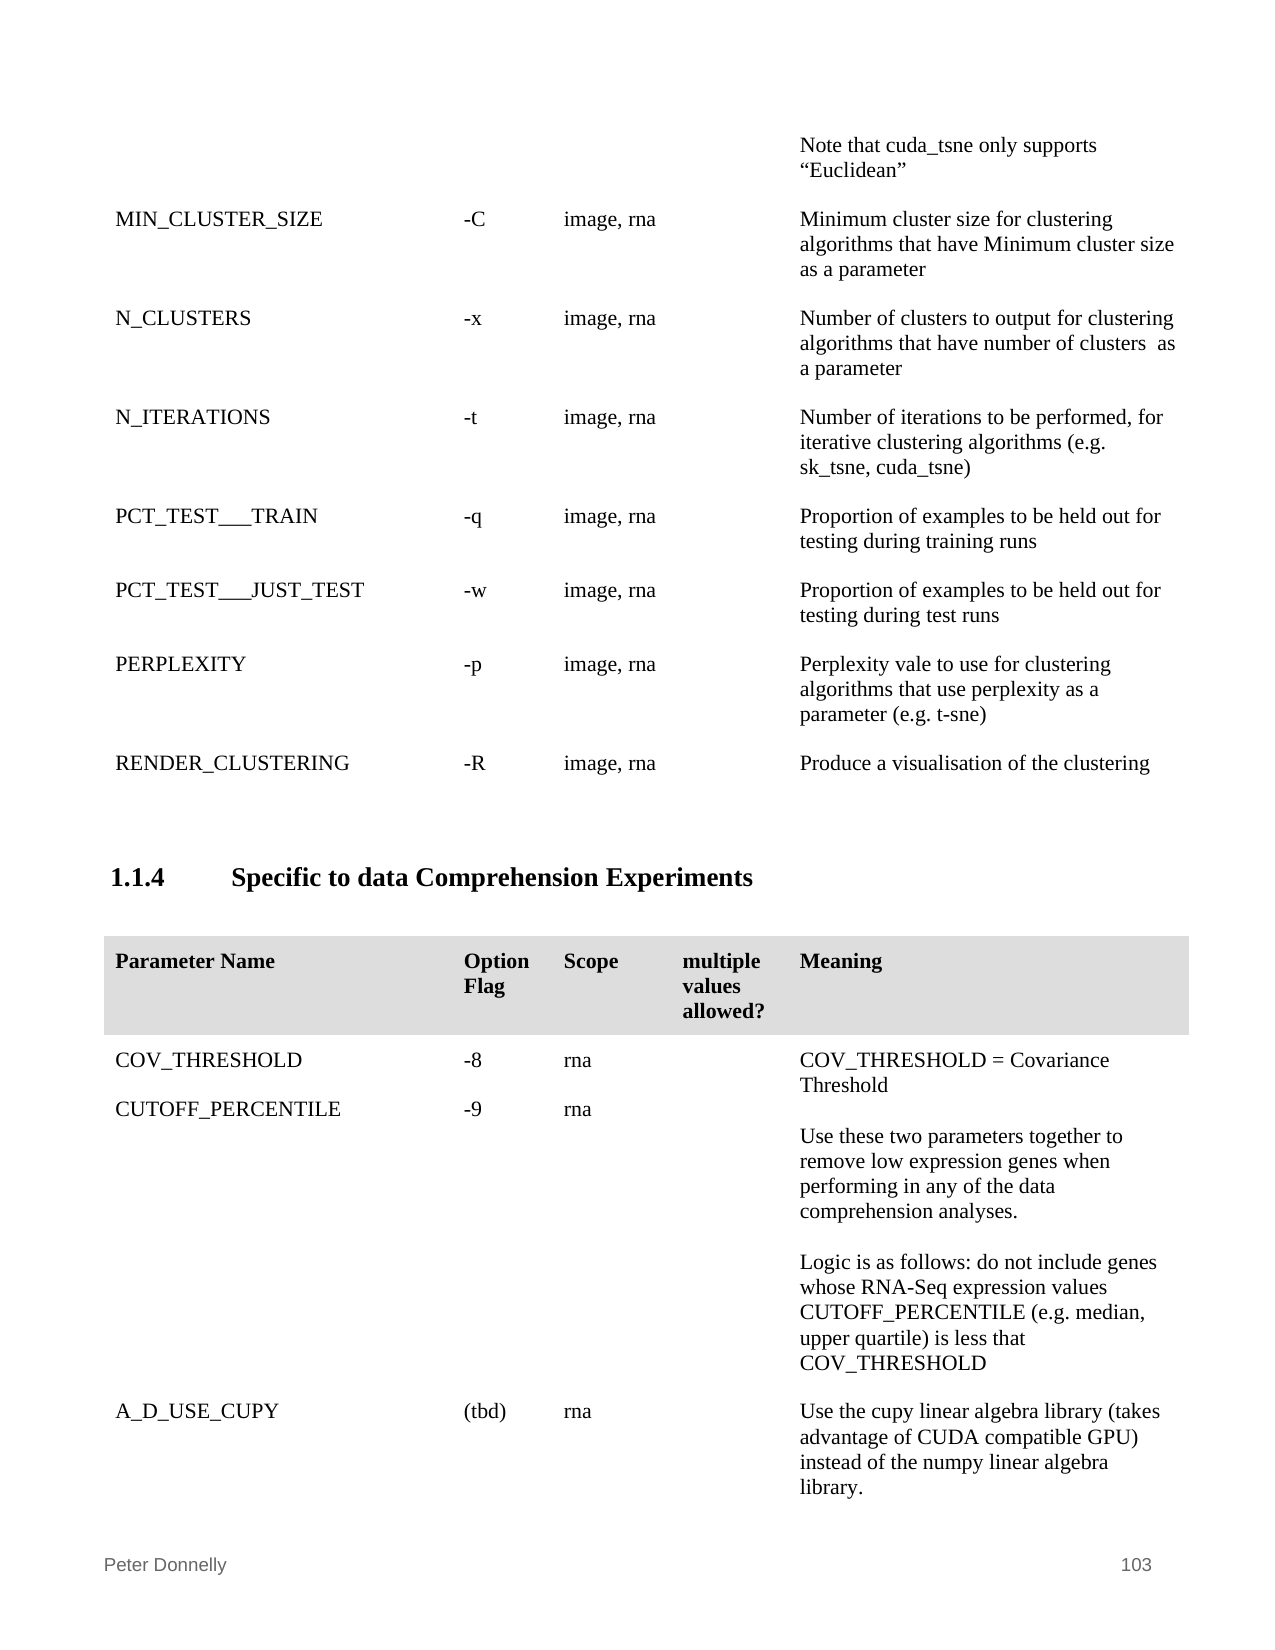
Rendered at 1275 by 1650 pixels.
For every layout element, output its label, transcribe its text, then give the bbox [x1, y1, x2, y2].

table_cell [671, 639, 788, 738]
table_cell [671, 1035, 788, 1084]
table_cell image, rna [552, 565, 671, 639]
table_cell [452, 120, 552, 194]
table_cell Perplexity vale to use for clustering algorithms that use perplexity as a parameter (e.g. t-sne) [788, 639, 1189, 738]
subtitle Specific to data Comprehension Experiments [103, 861, 1181, 892]
table_cell -C [452, 194, 552, 293]
table_cell COV_THRESHOLD [104, 1035, 452, 1084]
table_cell N_CLUSTERS [104, 293, 452, 392]
table_cell [671, 120, 788, 194]
table_cell [104, 120, 452, 194]
table_cell -R [452, 738, 552, 787]
table_cell Use the cupy linear algebra library (takes advantage of CUDA compatible GPU) instead of the numpy linear algebra library. [788, 1387, 1189, 1536]
table_cell [552, 120, 671, 194]
table_cell [671, 1387, 788, 1536]
table_cell PCT_TEST___TRAIN [104, 491, 452, 565]
table_cell [671, 738, 788, 787]
table_cell rna [552, 1387, 671, 1536]
table_cell [671, 1084, 788, 1387]
table_cell Number of clusters to output for clustering algorithms that have number of clusters as a parameter [788, 293, 1189, 392]
table_cell [671, 565, 788, 639]
table_cell image, rna [552, 738, 671, 787]
table_cell -x [452, 293, 552, 392]
table_cell image, rna [552, 491, 671, 565]
table_cell (tbd) [452, 1387, 552, 1536]
table_header Meaning [788, 936, 1189, 1035]
table_header multiple values allowed? [671, 936, 788, 1035]
table_cell -9 [452, 1084, 552, 1387]
table_cell image, rna [552, 293, 671, 392]
table_cell -8 [452, 1035, 552, 1084]
table_cell [671, 194, 788, 293]
table_cell image, rna [552, 194, 671, 293]
table_cell [671, 491, 788, 565]
table_cell CUTOFF_PERCENTILE [104, 1084, 452, 1387]
table_cell image, rna [552, 639, 671, 738]
table_cell [671, 293, 788, 392]
table_header Option Flag [452, 936, 552, 1035]
table_cell RENDER_CLUSTERING [104, 738, 452, 787]
table_cell -q [452, 491, 552, 565]
table_cell Number of iterations to be performed, for iterative clustering algorithms (e.g. sk_tsne, cuda_tsne) [788, 392, 1189, 491]
table_cell image, rna [552, 392, 671, 491]
table_cell N_ITERATIONS [104, 392, 452, 491]
table_cell A_D_USE_CUPY [104, 1387, 452, 1536]
table_cell -p [452, 639, 552, 738]
table_cell Proportion of examples to be held out for testing during training runs [788, 491, 1189, 565]
table_cell [671, 392, 788, 491]
table_cell rna [552, 1084, 671, 1387]
table_cell MIN_CLUSTER_SIZE [104, 194, 452, 293]
table_header Parameter Name [104, 936, 452, 1035]
table_cell -t [452, 392, 552, 491]
table_cell PERPLEXITY [104, 639, 452, 738]
table_cell rna [552, 1035, 671, 1084]
table_cell PCT_TEST___JUST_TEST [104, 565, 452, 639]
table_cell COV_THRESHOLD = Covariance Threshold Use these two parameters together to remove low expression genes when performing in any of the data comprehension analyses. Logic is as follows: do not include genes whose RNA-Seq expression values CUTOFF_PERCENTILE (e.g. median, upper quartile) is less that COV_THRESHOLD [788, 1035, 1189, 1387]
table_header Scope [552, 936, 671, 1035]
table_cell Produce a visualisation of the clustering [788, 738, 1189, 787]
table_cell -w [452, 565, 552, 639]
table_cell Proportion of examples to be held out for testing during test runs [788, 565, 1189, 639]
table_cell Note that cuda_tsne only supports “Euclidean” [788, 120, 1189, 194]
table_cell Minimum cluster size for clustering algorithms that have Minimum cluster size as a parameter [788, 194, 1189, 293]
